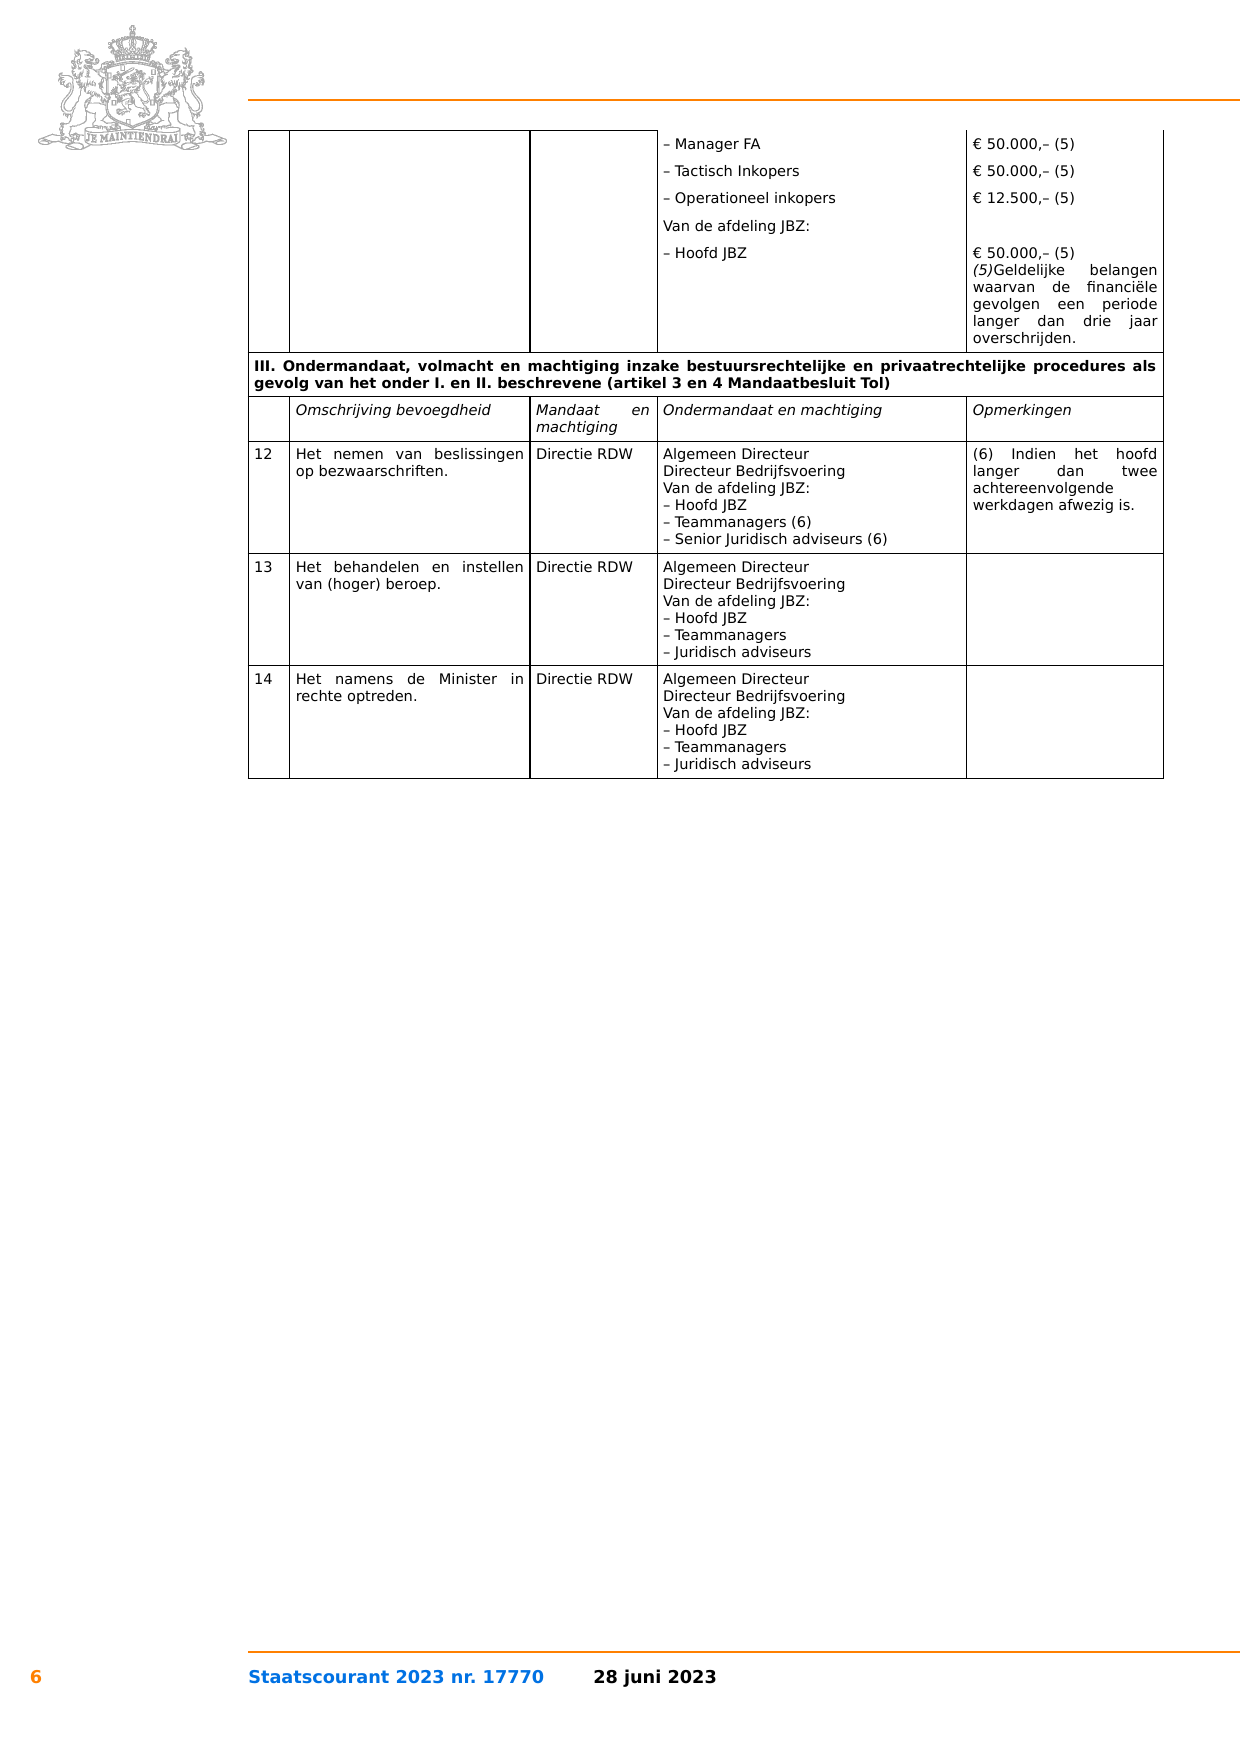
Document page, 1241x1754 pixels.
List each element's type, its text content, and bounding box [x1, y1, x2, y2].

table_cell € 12.500,– (5) [967, 185, 1163, 212]
table_cell (6) Indien het hoofd langer dan twee achtereenvolgende werkdagen afwezig is. [967, 442, 1163, 553]
table_cell 13 [249, 554, 289, 665]
table_cell Ondermandaat en machtiging [658, 397, 966, 441]
table_cell [967, 666, 1163, 777]
table_cell Het nemen van beslissingen op bezwaarschriften. [290, 442, 529, 553]
table_cell Van de afdeling JBZ: [658, 212, 966, 239]
table_cell [290, 131, 529, 352]
table_cell – Manager FA [658, 130, 966, 157]
table_cell € 50.000,– (5) [967, 130, 1163, 157]
table_cell Directie RDW [531, 442, 657, 553]
table_cell Algemeen Directeur Directeur Bedrijfsvoering Van de afdeling JBZ: – Hoofd JBZ – Teammanagers – Juridisch adviseurs [658, 666, 966, 777]
table_cell Opmerkingen [967, 397, 1163, 441]
picture [38, 25, 227, 150]
table_cell 14 [249, 666, 289, 777]
table_cell III. Ondermandaat, volmacht en machtiging inzake bestuursrechtelijke en privaatrechtelijke procedures als gevolg van het onder I. en II. beschrevene (artikel 3 en 4 Mandaatbesluit Tol) [249, 353, 1163, 396]
table_cell – Operationeel inkopers [658, 185, 966, 212]
table_cell Mandaat en machtiging [531, 397, 657, 441]
table_cell € 50.000,– (5) (5)Geldelijke belangen waarvan de financiële gevolgen een periode langer dan drie jaar overschrijden. [967, 240, 1163, 352]
table_cell Directie RDW [531, 554, 657, 665]
table_cell Het namens de Minister in rechte optreden. [290, 666, 529, 777]
table_cell [967, 212, 1163, 239]
table_cell – Hoofd JBZ [658, 240, 966, 352]
table_cell Het behandelen en instellen van (hoger) beroep. [290, 554, 529, 665]
table_cell – Tactisch Inkopers [658, 157, 966, 185]
table_cell 12 [249, 442, 289, 553]
table_cell [531, 131, 657, 352]
table_cell Omschrijving bevoegdheid [290, 397, 529, 441]
table_cell [249, 131, 289, 352]
table_cell [249, 397, 289, 441]
table_cell € 50.000,– (5) [967, 157, 1163, 185]
table_cell Algemeen Directeur Directeur Bedrijfsvoering Van de afdeling JBZ: – Hoofd JBZ – Teammanagers (6) – Senior Juridisch adviseurs (6) [658, 442, 966, 553]
table_cell [967, 554, 1163, 665]
table_cell Algemeen Directeur Directeur Bedrijfsvoering Van de afdeling JBZ: – Hoofd JBZ – Teammanagers – Juridisch adviseurs [658, 554, 966, 665]
table_cell Directie RDW [531, 666, 657, 777]
